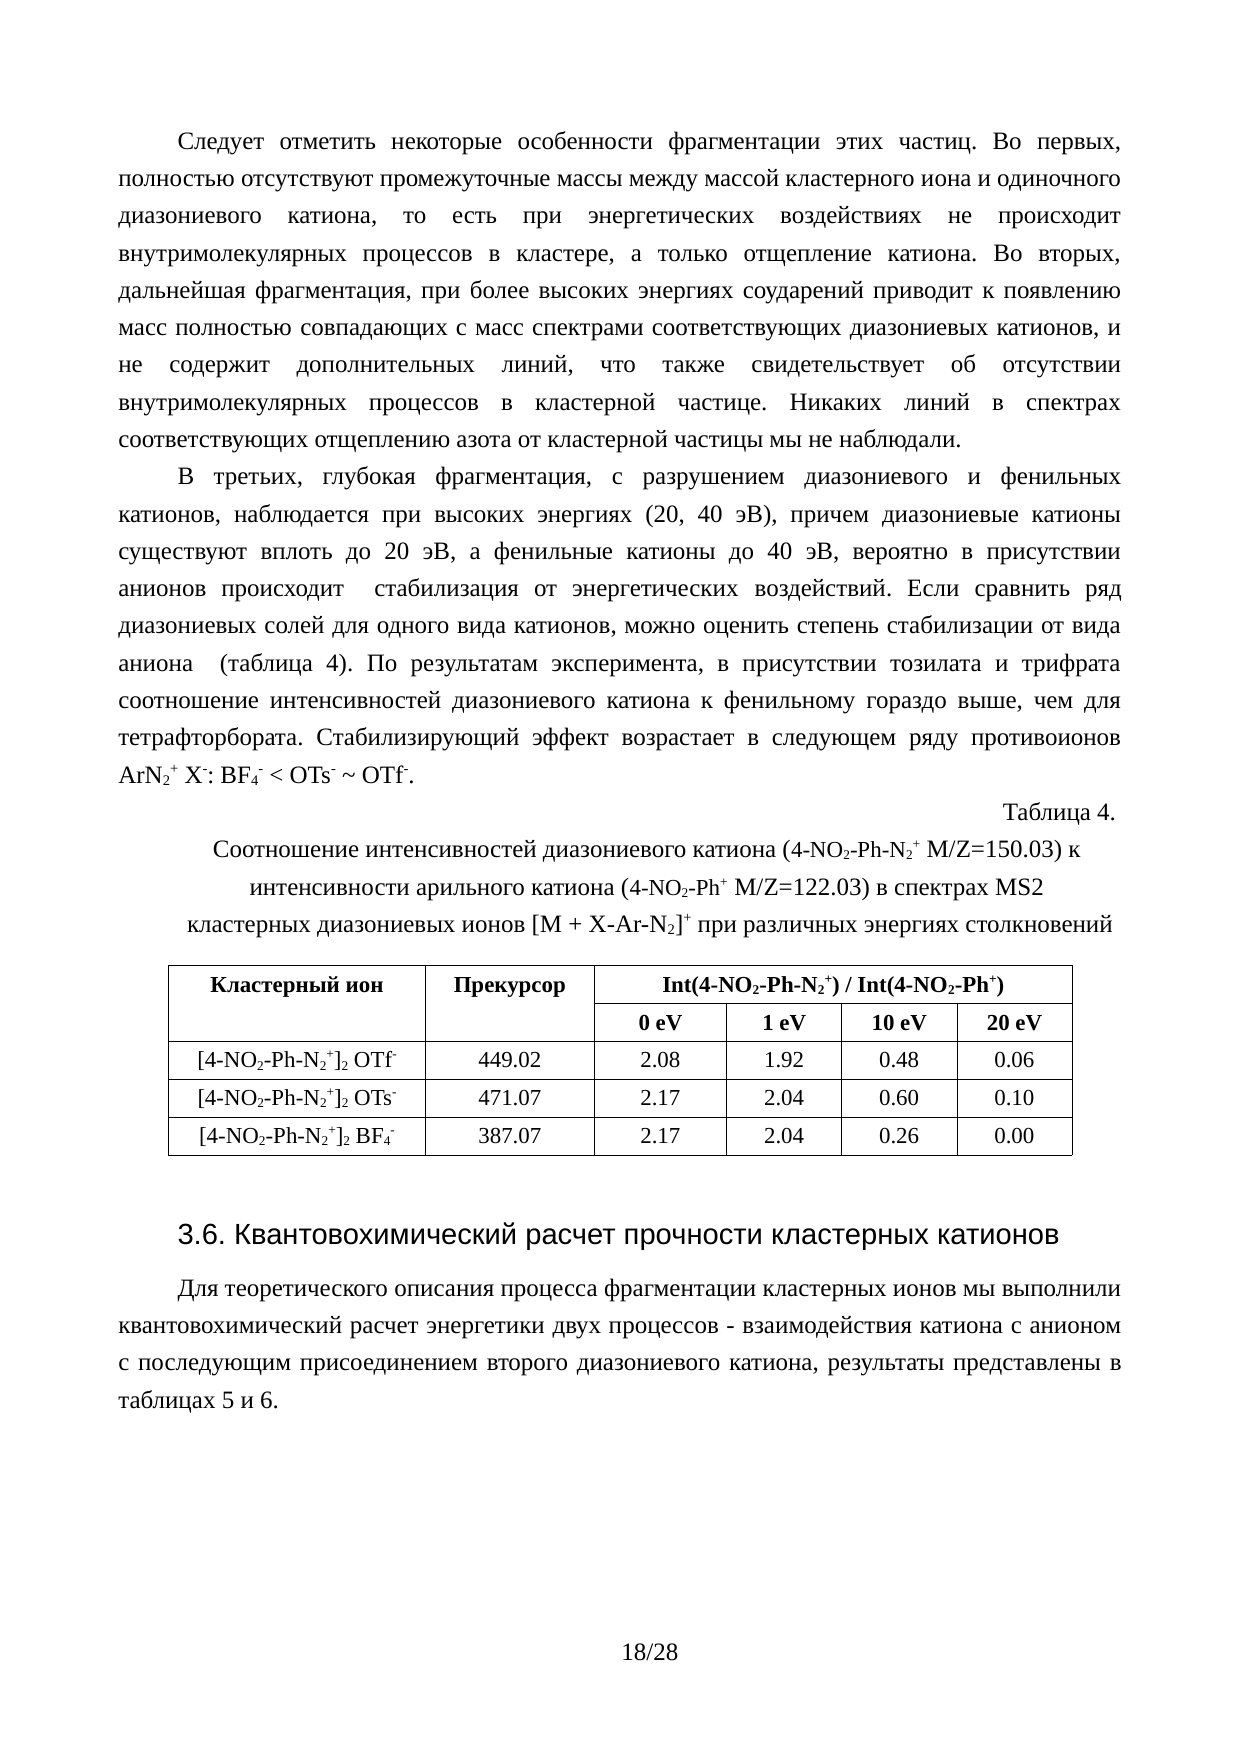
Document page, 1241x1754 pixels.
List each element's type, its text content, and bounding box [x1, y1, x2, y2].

table_header Прекурсор [426, 966, 594, 1041]
text кластерных диазониевых ионов [M + X-Ar-N2]+ при различных энергиях столкновений [118, 909, 1122, 938]
table_cell 0 eV [595, 1004, 726, 1041]
table_cell 2.04 [727, 1118, 841, 1154]
text В третьих, глубокая фрагментация, с разрушением диазониевого и фенильных катионов, наблюдается при высоких энергиях (20, 40 эВ), причем диазониевые катионы существуют вплоть до 20 эВ, а фенильные катионы до 40 эВ, вероятно в присутствии анионов происходит стабилизация от энергетических воздействий. Если сравнить ряд диазониевых солей для одного вида катионов, можно оценить степень стабилизации от вида аниона (таблица 4). По результатам эксперимента, в присутствии тозилата и трифрата соотношение интенсивностей диазониевого катиона к фенильному гораздо выше, чем для тетрафторбората. Стабилизирующий эффект возрастает в следующем ряду противоионов ArN2+ X-: BF4- < OTs- ~ OTf-. [118, 461, 1122, 788]
text Для теоретического описания процесса фрагментации кластерных ионов мы выполнили квантовохимический расчет энергетики двух процессов - взаимодействия катиона с анионом с последующим присоединением второго диазониевого катиона, результаты представлены в таблицах 5 и 6. [118, 1273, 1122, 1413]
table_cell [4-NO2-Ph-N2+]2 OTf- [169, 1042, 425, 1079]
text Следует отметить некоторые особенности фрагментации этих частиц. Во первых, полностью отсутствуют промежуточные массы между массой кластерного иона и одиночного диазониевого катиона, то есть при энергетических воздействиях не происходит внутримолекулярных процессов в кластере, а только отщепление катиона. Во вторых, дальнейшая фрагментация, при более высоких энергиях соударений приводит к появлению масс полностью совпадающих с масс спектрами соответствующих диазониевых катионов, и не содержит дополнительных линий, что также свидетельствует об отсутствии внутримолекулярных процессов в кластерной частице. Никаких линий в спектрах соответствующих отщеплению азота от кластерной частицы мы не наблюдали. [118, 126, 1122, 453]
table_cell 2.17 [595, 1118, 726, 1154]
table_header Кластерный ион [169, 966, 425, 1041]
table_cell 0.00 [958, 1118, 1072, 1154]
text Соотношение интенсивностей диазониевого катиона (4-NO2-Ph-N2+ M/Z=150.03) к [118, 834, 1122, 863]
table_cell 1.92 [727, 1042, 841, 1079]
table_cell [4-NO2-Ph-N2+]2 BF4- [169, 1118, 425, 1154]
table_cell [4-NO2-Ph-N2+]2 OTs- [169, 1080, 425, 1117]
table_cell 10 eV [842, 1004, 957, 1041]
table_cell 471.07 [426, 1080, 594, 1117]
table_cell 0.10 [958, 1080, 1072, 1117]
table_cell 0.48 [842, 1042, 957, 1079]
table_cell 2.08 [595, 1042, 726, 1079]
table_cell 449.02 [426, 1042, 594, 1079]
table_cell 2.04 [727, 1080, 841, 1117]
text Таблица 4. [118, 797, 1122, 826]
table_cell 387.07 [426, 1118, 594, 1154]
table_cell 0.06 [958, 1042, 1072, 1079]
table_cell 1 eV [727, 1004, 841, 1041]
table_cell 0.26 [842, 1118, 957, 1154]
table_header Int(4-NO2-Ph-N2+) / Int(4-NO2-Ph+) [595, 966, 1072, 1003]
table_cell 20 eV [958, 1004, 1072, 1041]
text интенсивности арильного катиона (4-NO2-Ph+ M/Z=122.03) в спектрах MS2 [118, 872, 1122, 900]
subtitle 3.6. Квантовохимический расчет прочности кластерных катионов [177, 1217, 1122, 1250]
table_cell 2.17 [595, 1080, 726, 1117]
table_cell 0.60 [842, 1080, 957, 1117]
